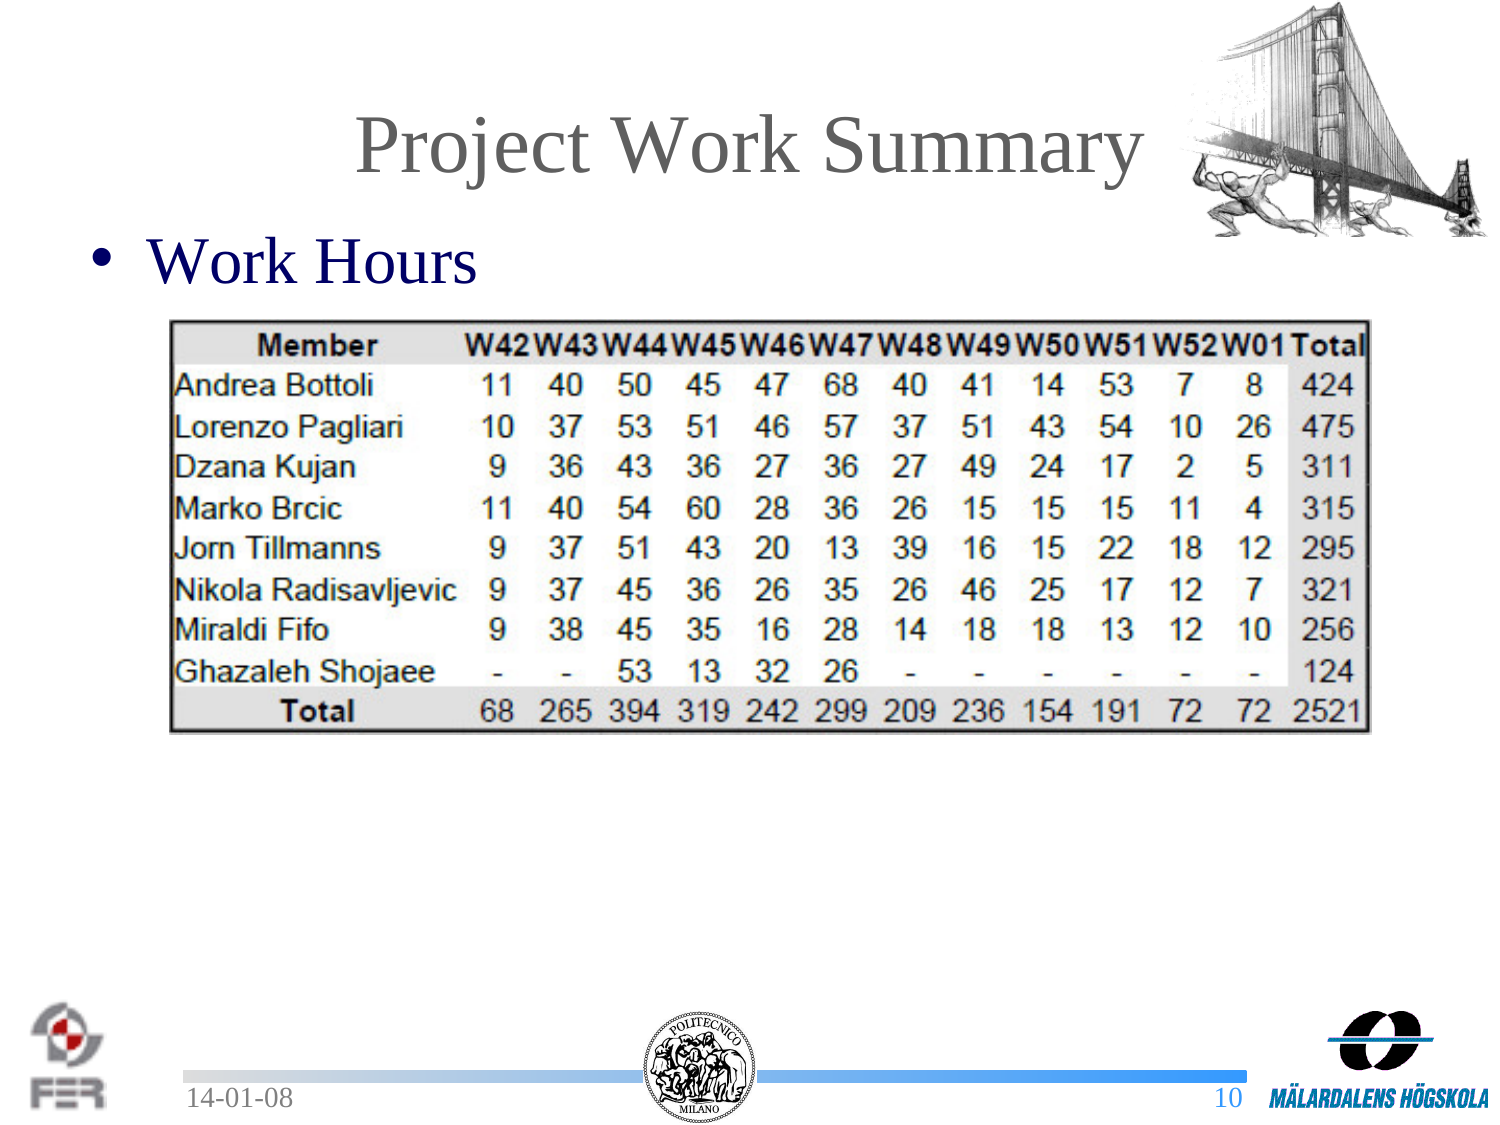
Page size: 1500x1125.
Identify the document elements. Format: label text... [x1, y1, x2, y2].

list Work Hours [75, 209, 1426, 952]
title Project Work Summary [75, 45, 1175, 209]
picture [1368, 1093, 1374, 1104]
text_box 14-01-08 [171, 1070, 396, 1114]
text_box [1186, 1070, 1258, 1114]
picture [169, 319, 1372, 735]
picture [643, 1011, 757, 1123]
picture [29, 987, 107, 1125]
picture [1435, 1096, 1441, 1104]
picture [1175, 0, 1488, 237]
picture [1454, 1091, 1459, 1108]
picture [1269, 1011, 1488, 1108]
